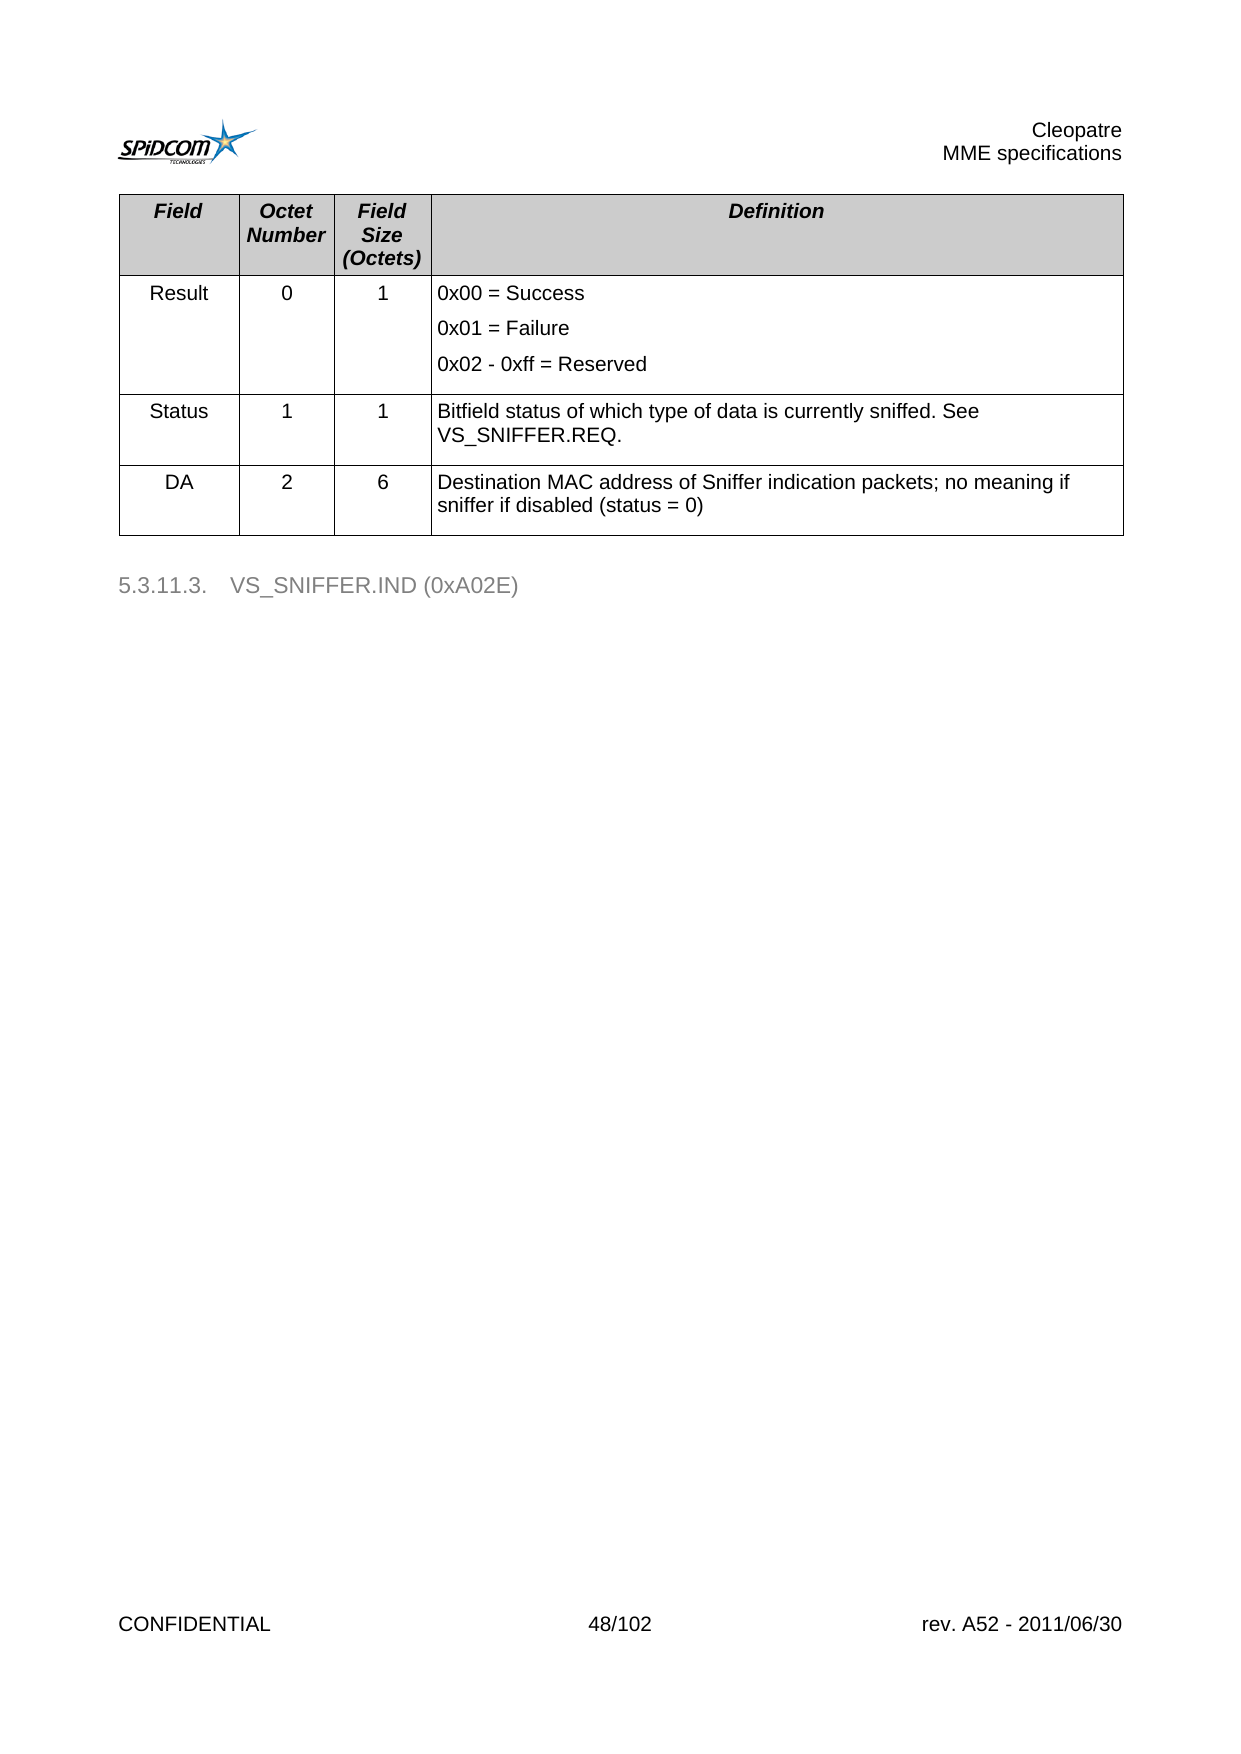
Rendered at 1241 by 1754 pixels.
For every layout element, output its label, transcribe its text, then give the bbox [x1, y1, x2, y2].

table_cell DA [120, 466, 239, 535]
table_header Field Size (Octets) [335, 195, 431, 275]
table_header Octet Number [240, 195, 334, 275]
table_cell Result [120, 276, 239, 394]
table_cell Status [120, 395, 239, 465]
table_cell 1 [335, 395, 431, 465]
table_cell Bitfield status of which type of data is currently sniffed. See VS_SNIFFER.REQ. [432, 395, 1123, 465]
table_cell 1 [240, 395, 334, 465]
subtitle VS_SNIFFER.IND (0xA02E) [118, 572, 1122, 598]
table_cell 1 [335, 276, 431, 394]
table_cell 0 [240, 276, 334, 394]
picture [117, 118, 258, 165]
table_cell 0x00 = Success 0x01 = Failure 0x02 - 0xff = Reserved [432, 276, 1123, 394]
table_header Field [120, 195, 239, 275]
table_cell 6 [335, 466, 431, 535]
table_cell Destination MAC address of Sniffer indication packets; no meaning if sniffer if disabled (status = 0) [432, 466, 1123, 535]
table_cell 2 [240, 466, 334, 535]
table_header Definition [432, 195, 1123, 275]
